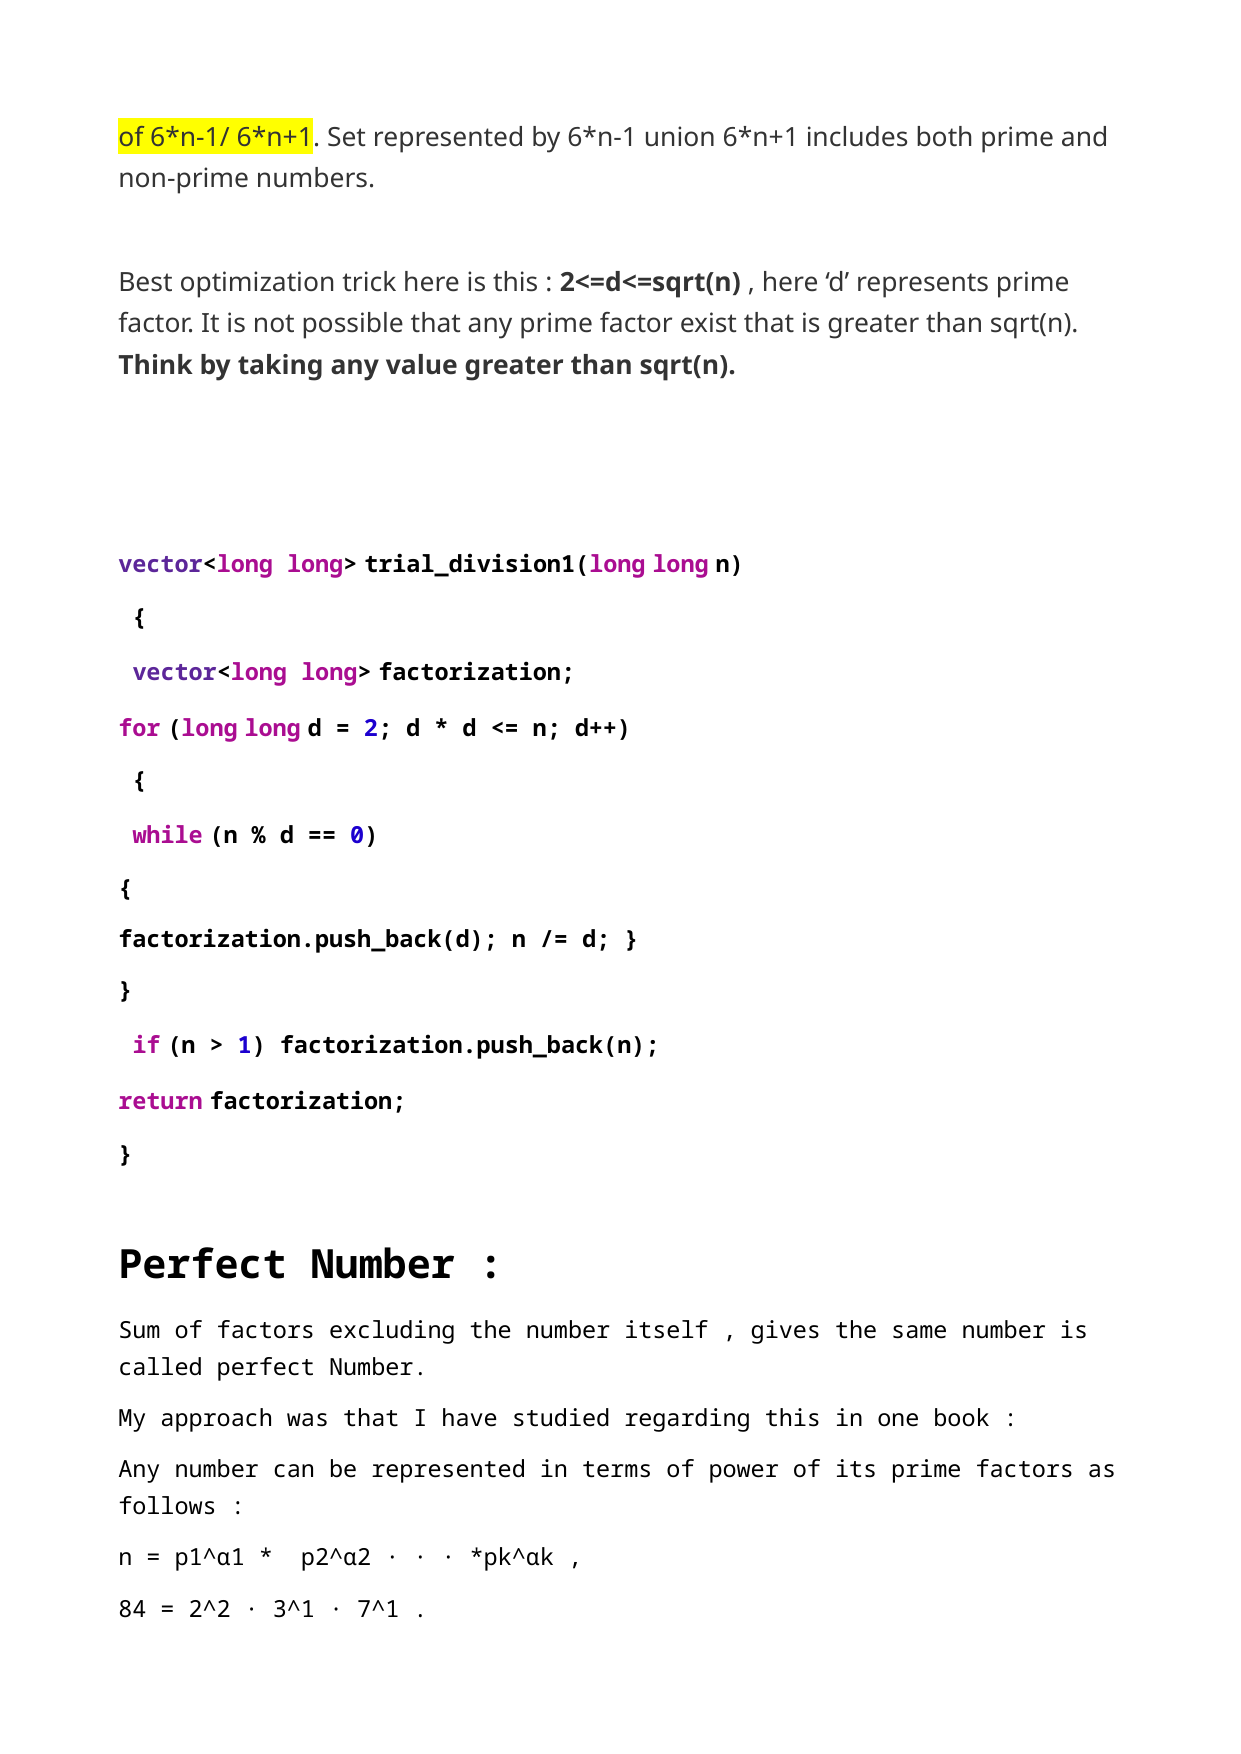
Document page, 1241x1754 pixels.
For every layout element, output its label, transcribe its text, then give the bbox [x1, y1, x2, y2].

text n = p1^α1 * p2^α2 · · · *pk^αk , [118, 1541, 1122, 1573]
text of 6*n-1/ 6*n+1. Set represented by 6*n-1 union 6*n+1 includes both prime and non-prime numbers. [118, 118, 1122, 196]
text { [118, 764, 1122, 796]
text factorization.push_back(d); n /= d; } [118, 922, 1122, 954]
text Perfect Number : [118, 1236, 1122, 1290]
text 84 = 2^2 · 3^1 · 7^1 . [118, 1592, 1122, 1624]
text Best optimization trick here is this : 2<=d<=sqrt(n) , here ‘d’ represents prime factor. It is not possible that any prime factor exist that is greater than sqrt(n). Think by taking any value greater than sqrt(n). [118, 263, 1122, 382]
text } [118, 974, 1122, 1006]
text return factorization; [118, 1081, 1122, 1117]
text My approach was that I have studied regarding this in one book : [118, 1401, 1122, 1433]
text Sum of factors excluding the number itself , gives the same number is called perfect Number. [118, 1313, 1122, 1382]
text { [118, 871, 1122, 903]
text if (n > 1) factorization.push_back(n); [118, 1025, 1122, 1061]
text Any number can be represented in terms of power of its prime factors as follows : [118, 1453, 1122, 1521]
text { [118, 600, 1122, 632]
text while (n % d == 0) [118, 815, 1122, 851]
text vector<long long> trial_division1(long long n) [118, 544, 1122, 581]
text for (long long d = 2; d * d <= n; d++) [118, 708, 1122, 744]
text } [118, 1137, 1122, 1169]
text vector<long long> factorization; [118, 652, 1122, 688]
